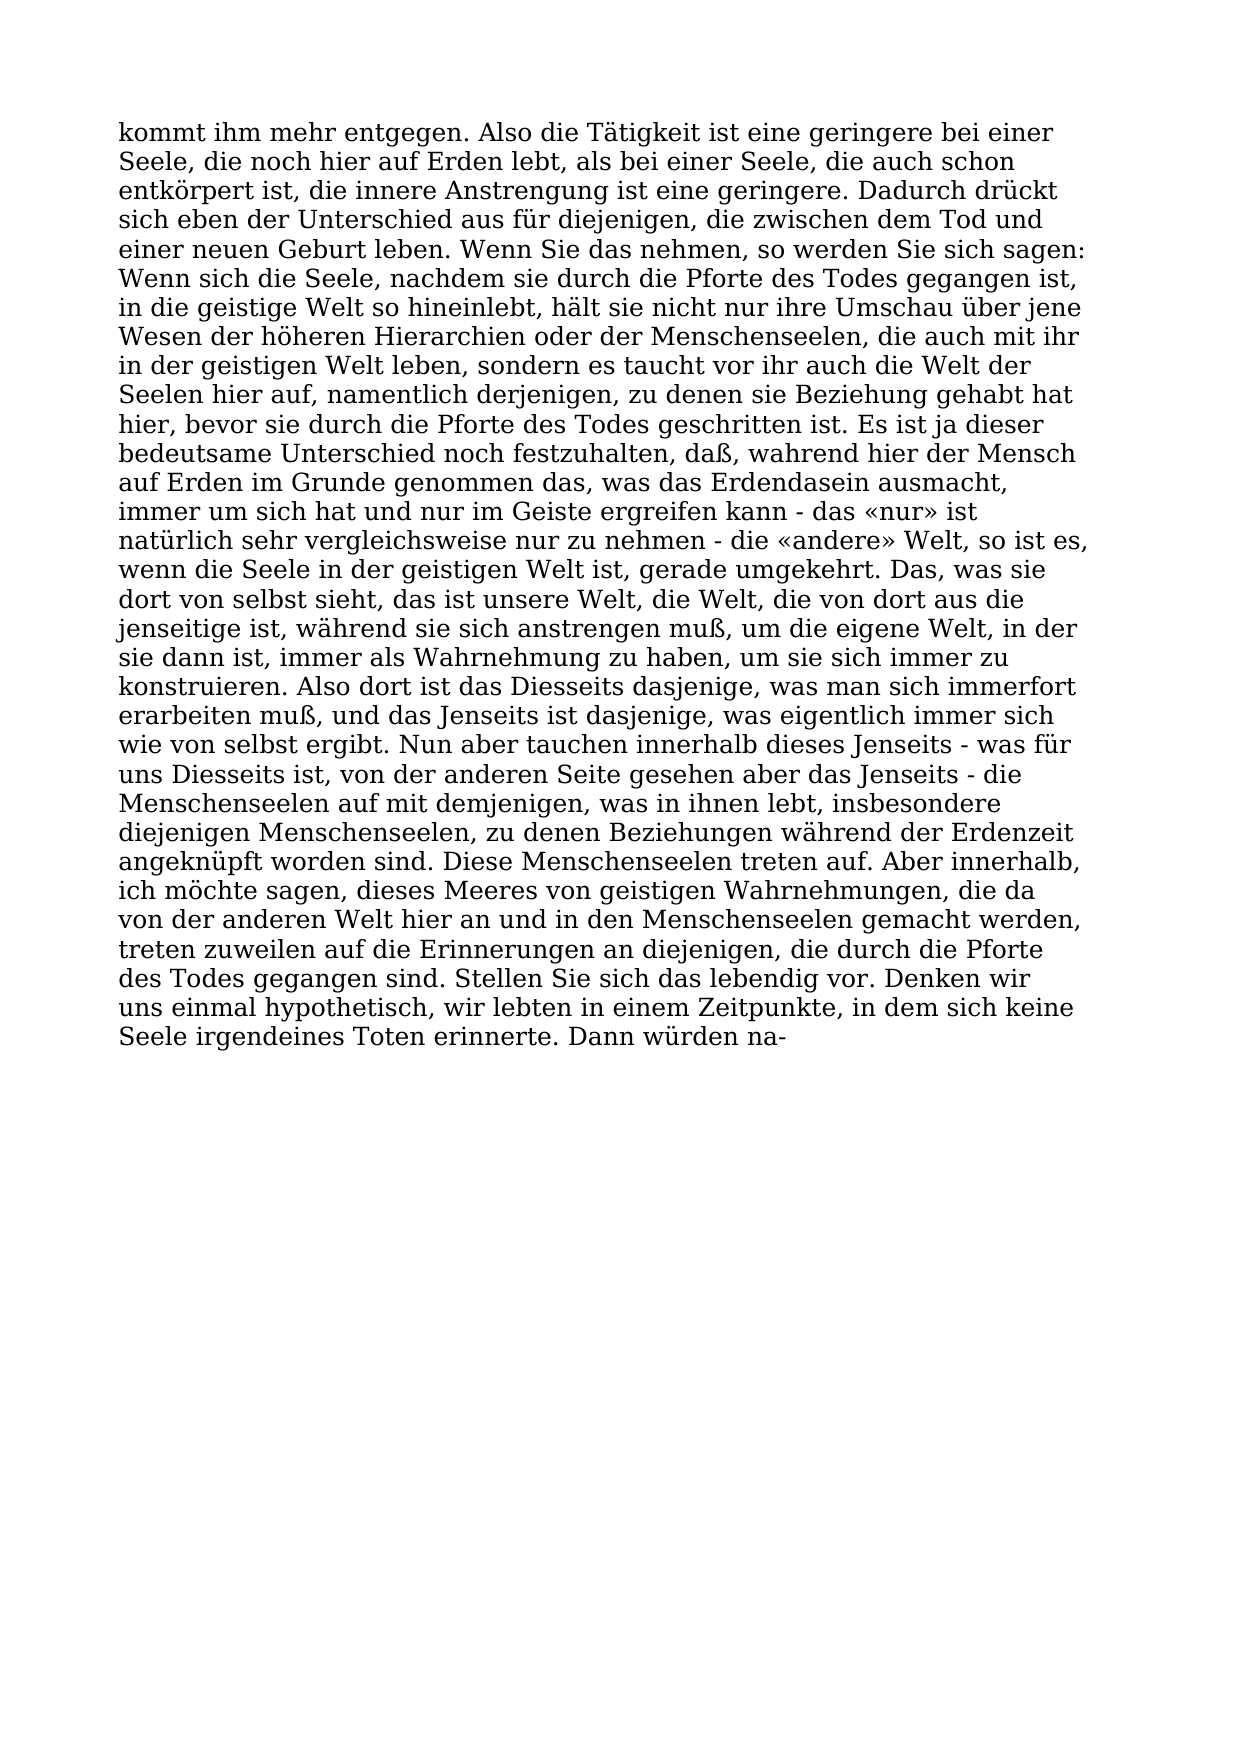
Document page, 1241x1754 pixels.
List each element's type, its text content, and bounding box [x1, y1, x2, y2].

text Wesen der höheren Hierarchien oder der Menschenseelen, die auch mit ihr [118, 322, 1122, 351]
text auf Erden im Grunde genommen das, was das Erdendasein ausmacht, [118, 468, 1122, 497]
text von der anderen Welt hier an und in den Menschenseelen gemacht werden, [118, 906, 1122, 935]
text entkörpert ist, die innere Anstrengung ist eine geringere. Dadurch drückt [118, 176, 1122, 206]
text einer neuen Geburt leben. Wenn Sie das nehmen, so werden Sie sich sagen: [118, 235, 1122, 264]
text bedeutsame Unterschied noch festzuhalten, daß, wahrend hier der Mensch [118, 439, 1122, 468]
text Menschenseelen auf mit demjenigen, was in ihnen lebt, insbesondere [118, 789, 1122, 818]
text treten zuweilen auf die Erinnerungen an diejenigen, die durch die Pforte [118, 935, 1122, 964]
text uns einmal hypothetisch, wir lebten in einem Zeitpunkte, in dem sich keine [118, 993, 1122, 1022]
text sich eben der Unterschied aus für diejenigen, die zwischen dem Tod und [118, 206, 1122, 235]
text in der geistigen Welt leben, sondern es taucht vor ihr auch die Welt der [118, 351, 1122, 381]
text des Todes gegangen sind. Stellen Sie sich das lebendig vor. Denken wir [118, 964, 1122, 993]
text uns Diesseits ist, von der anderen Seite gesehen aber das Jenseits - die [118, 760, 1122, 789]
text dort von selbst sieht, das ist unsere Welt, die Welt, die von dort aus die [118, 585, 1122, 614]
text erarbeiten muß, und das Jenseits ist dasjenige, was eigentlich immer sich [118, 701, 1122, 731]
text Seele irgendeines Toten erinnerte. Dann würden na- [118, 1022, 1122, 1051]
text in die geistige Welt so hineinlebt, hält sie nicht nur ihre Umschau über jene [118, 293, 1122, 322]
text wie von selbst ergibt. Nun aber tauchen innerhalb dieses Jenseits - was für [118, 731, 1122, 760]
text Seele, die noch hier auf Erden lebt, als bei einer Seele, die auch schon [118, 147, 1122, 176]
text sie dann ist, immer als Wahrnehmung zu haben, um sie sich immer zu [118, 643, 1122, 672]
text konstruieren. Also dort ist das Diesseits dasjenige, was man sich immerfort [118, 672, 1122, 701]
text ich möchte sagen, dieses Meeres von geistigen Wahrnehmungen, die da [118, 876, 1122, 906]
text immer um sich hat und nur im Geiste ergreifen kann - das «nur» ist [118, 497, 1122, 526]
text jenseitige ist, während sie sich anstrengen muß, um die eigene Welt, in der [118, 614, 1122, 643]
text Wenn sich die Seele, nachdem sie durch die Pforte des Todes gegangen ist, [118, 264, 1122, 293]
text kommt ihm mehr entgegen. Also die Tätigkeit ist eine geringere bei einer [118, 118, 1122, 147]
text wenn die Seele in der geistigen Welt ist, gerade umgekehrt. Das, was sie [118, 556, 1122, 585]
text hier, bevor sie durch die Pforte des Todes geschritten ist. Es ist ja dieser [118, 410, 1122, 439]
text Seelen hier auf, namentlich derjenigen, zu denen sie Beziehung gehabt hat [118, 381, 1122, 410]
text natürlich sehr vergleichsweise nur zu nehmen - die «andere» Welt, so ist es, [118, 526, 1122, 556]
text diejenigen Menschenseelen, zu denen Beziehungen während der Erdenzeit [118, 818, 1122, 847]
text angeknüpft worden sind. Diese Menschenseelen treten auf. Aber innerhalb, [118, 847, 1122, 876]
